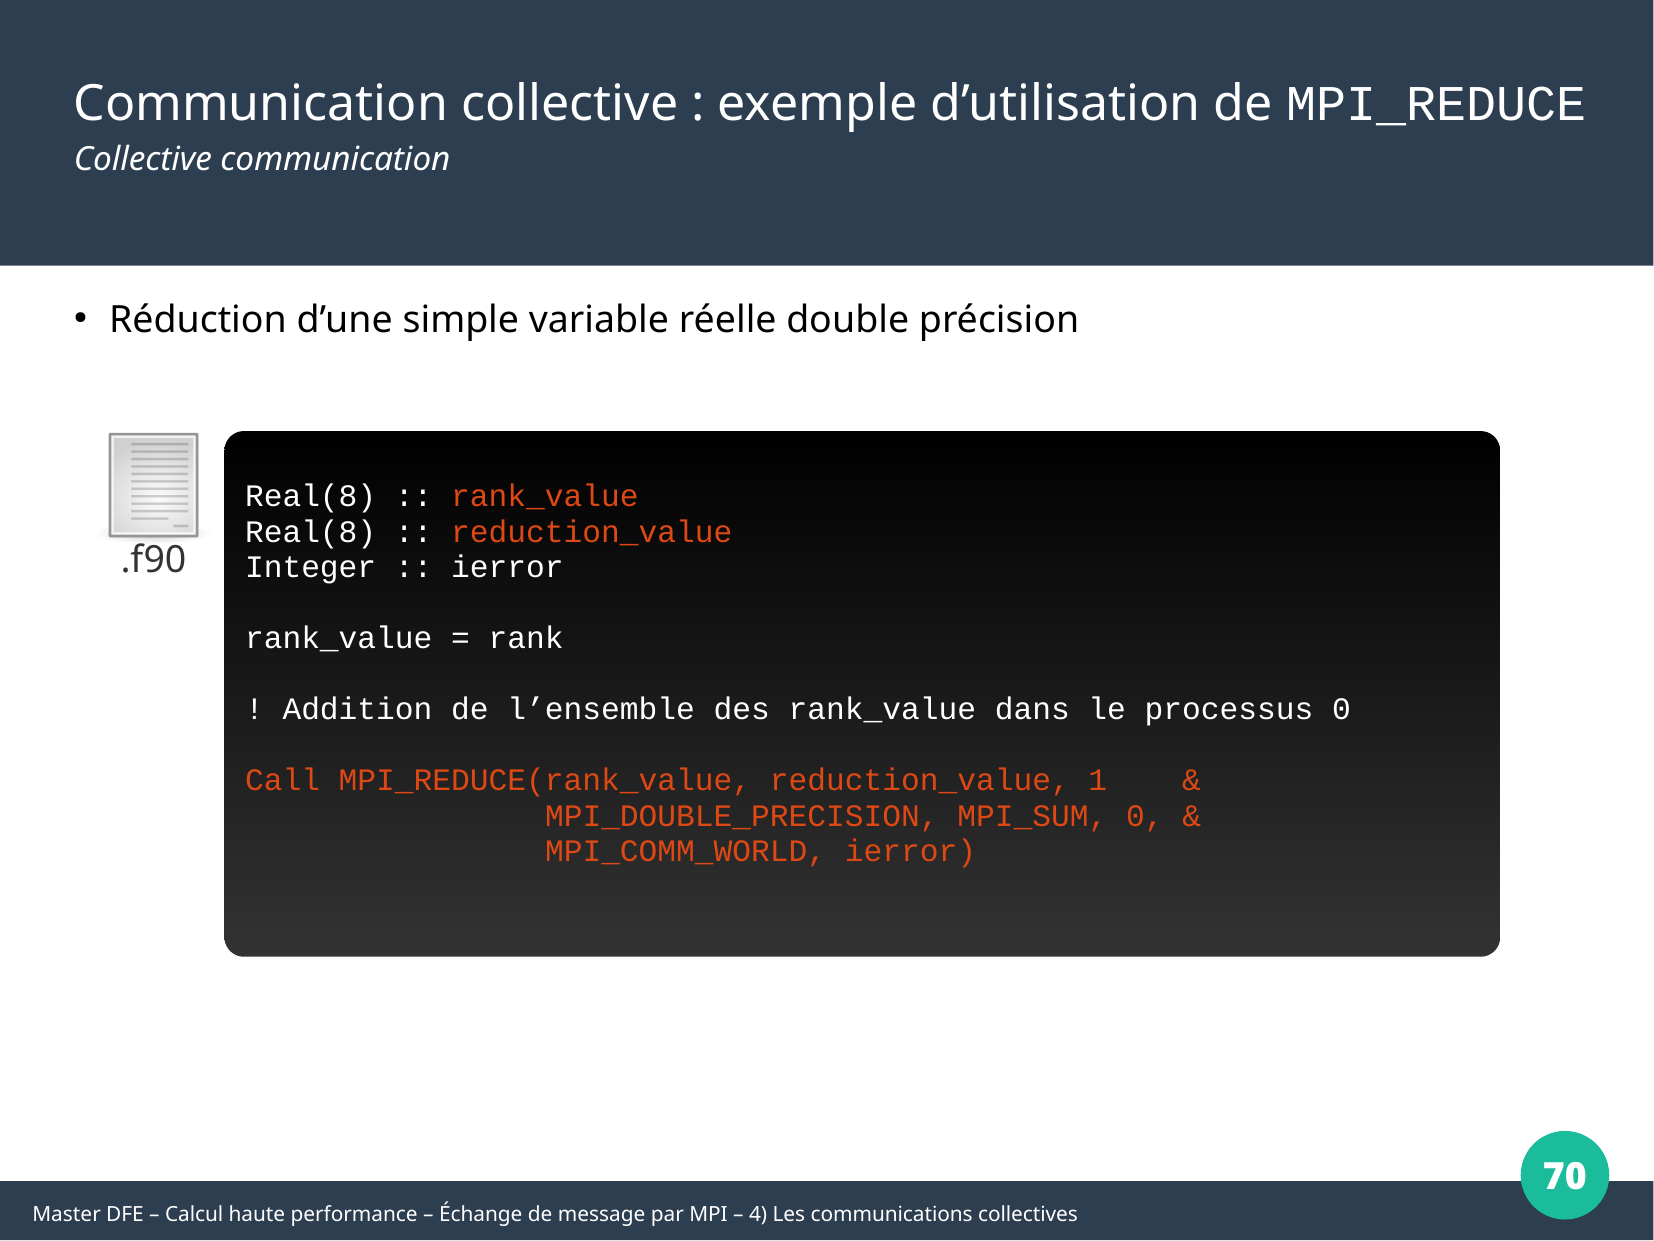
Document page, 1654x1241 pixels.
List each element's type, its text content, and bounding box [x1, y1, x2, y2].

text_box Real(8) :: rank_value Real(8) :: reduction_value Integer :: ierror rank_value = rank ! Addition de l’ensemble des rank_value dans le processus 0 Call MPI_REDUCE(rank_value, reduction_value, 1 & MPI_DOUBLE_PRECISION, MPI_SUM, 0, & MPI_COMM_WORLD, ierror) [224, 431, 1501, 957]
text_box Communication collective : exemple d’utilisation de MPI_REDUCE Collective communication [59, 59, 1619, 254]
text_box Master DFE – Calcul haute performance – Échange de message par MPI – 4) Les communications collectives [17, 1191, 1436, 1235]
text_box Réduction d’une simple variable réelle double précision [59, 285, 1619, 355]
text_box .f90 [76, 525, 231, 591]
picture [94, 428, 213, 525]
